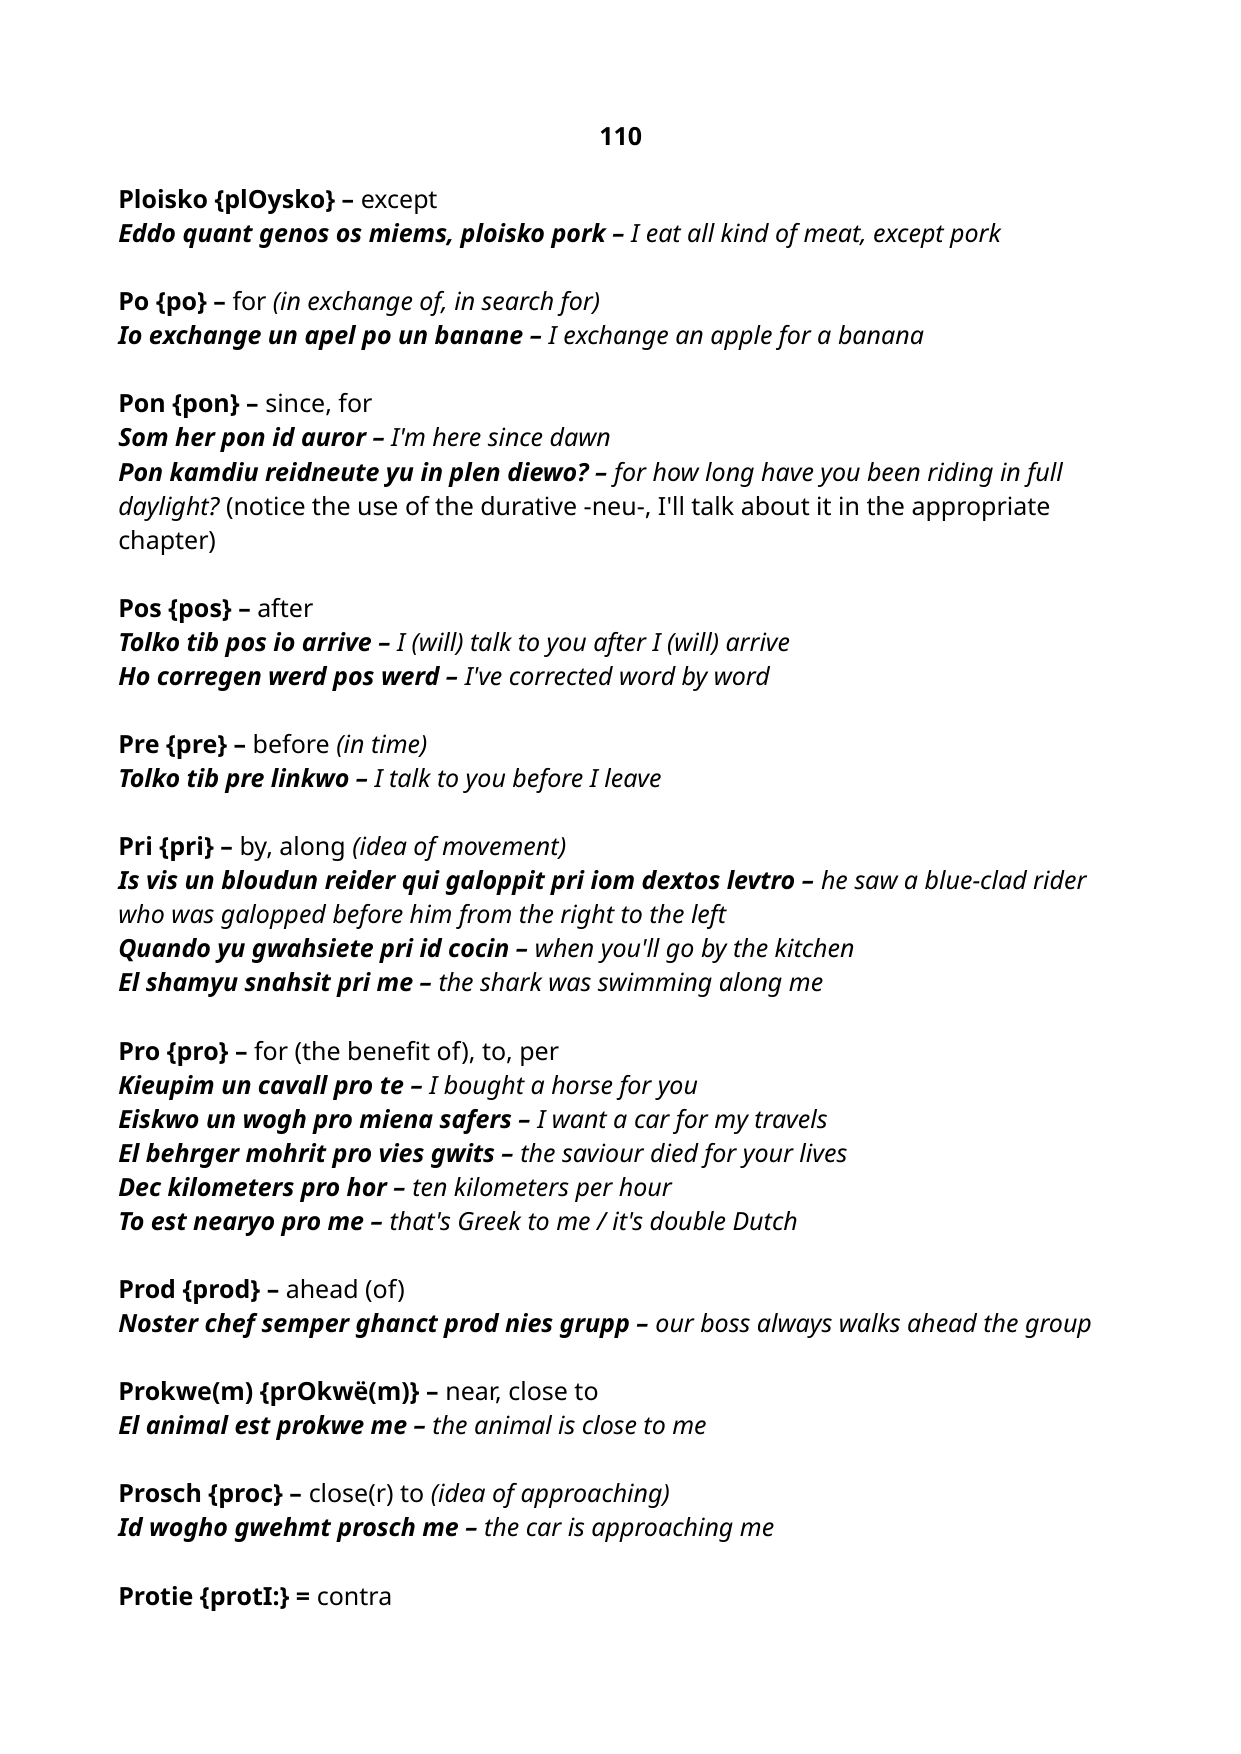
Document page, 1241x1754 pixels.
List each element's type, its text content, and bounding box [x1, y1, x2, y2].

text Eddo quant genos os miems, ploisko pork – I eat all kind of meat, except pork [118, 216, 1123, 250]
text El shamyu snahsit pri me – the shark was swimming along me [118, 965, 1123, 999]
text Io exchange un apel po un banane – I exchange an apple for a banana [118, 318, 1123, 352]
text El animal est prokwe me – the animal is close to me [118, 1408, 1123, 1442]
text Ploisko {plOysko} – except [118, 182, 1123, 216]
text Ho corregen werd pos werd – I've corrected word by word [118, 658, 1123, 693]
text Prosch {proc} – close(r) to (idea of approaching) [118, 1476, 1123, 1510]
text Is vis un bloudun reider qui galoppit pri iom dextos levtro – he saw a blue-clad rider who was galopped before him from the right to the left [118, 863, 1123, 931]
text Pri {pri} – by, along (idea of movement) [118, 829, 1123, 863]
text Eiskwo un wogh pro miena safers – I want a car for my travels [118, 1101, 1123, 1135]
text Noster chef semper ghanct prod nies grupp – our boss always walks ahead the group [118, 1306, 1123, 1340]
text Pro {pro} – for (the benefit of), to, per [118, 1033, 1123, 1067]
text Som her pon id auror – I'm here since dawn [118, 420, 1123, 454]
text Tolko tib pos io arrive – I (will) talk to you after I (will) arrive [118, 624, 1123, 658]
text Pre {pre} – before (in time) [118, 727, 1123, 761]
text Id wogho gwehmt prosch me – the car is approaching me [118, 1510, 1123, 1544]
text Quando yu gwahsiete pri id cocin – when you'll go by the kitchen [118, 931, 1123, 965]
text Pos {pos} – after [118, 590, 1123, 624]
text Pon kamdiu reidneute yu in plen diewo? – for how long have you been riding in full daylight? (notice the use of the durative -neu-, I'll talk about it in the appropriate chapter) [118, 454, 1123, 556]
text To est nearyo pro me – that's Greek to me / it's double Dutch [118, 1203, 1123, 1238]
text Pon {pon} – since, for [118, 386, 1123, 420]
text Kieupim un cavall pro te – I bought a horse for you [118, 1067, 1123, 1101]
text Prokwe(m) {prOkwë(m)} – near, close to [118, 1374, 1123, 1408]
text Po {po} – for (in exchange of, in search for) [118, 284, 1123, 318]
text Prod {prod} – ahead (of) [118, 1272, 1123, 1306]
text Dec kilometers pro hor – ten kilometers per hour [118, 1169, 1123, 1203]
text Protie {protI:} = contra [118, 1578, 1123, 1612]
text Tolko tib pre linkwo – I talk to you before I leave [118, 761, 1123, 795]
text El behrger mohrit pro vies gwits – the saviour died for your lives [118, 1135, 1123, 1169]
